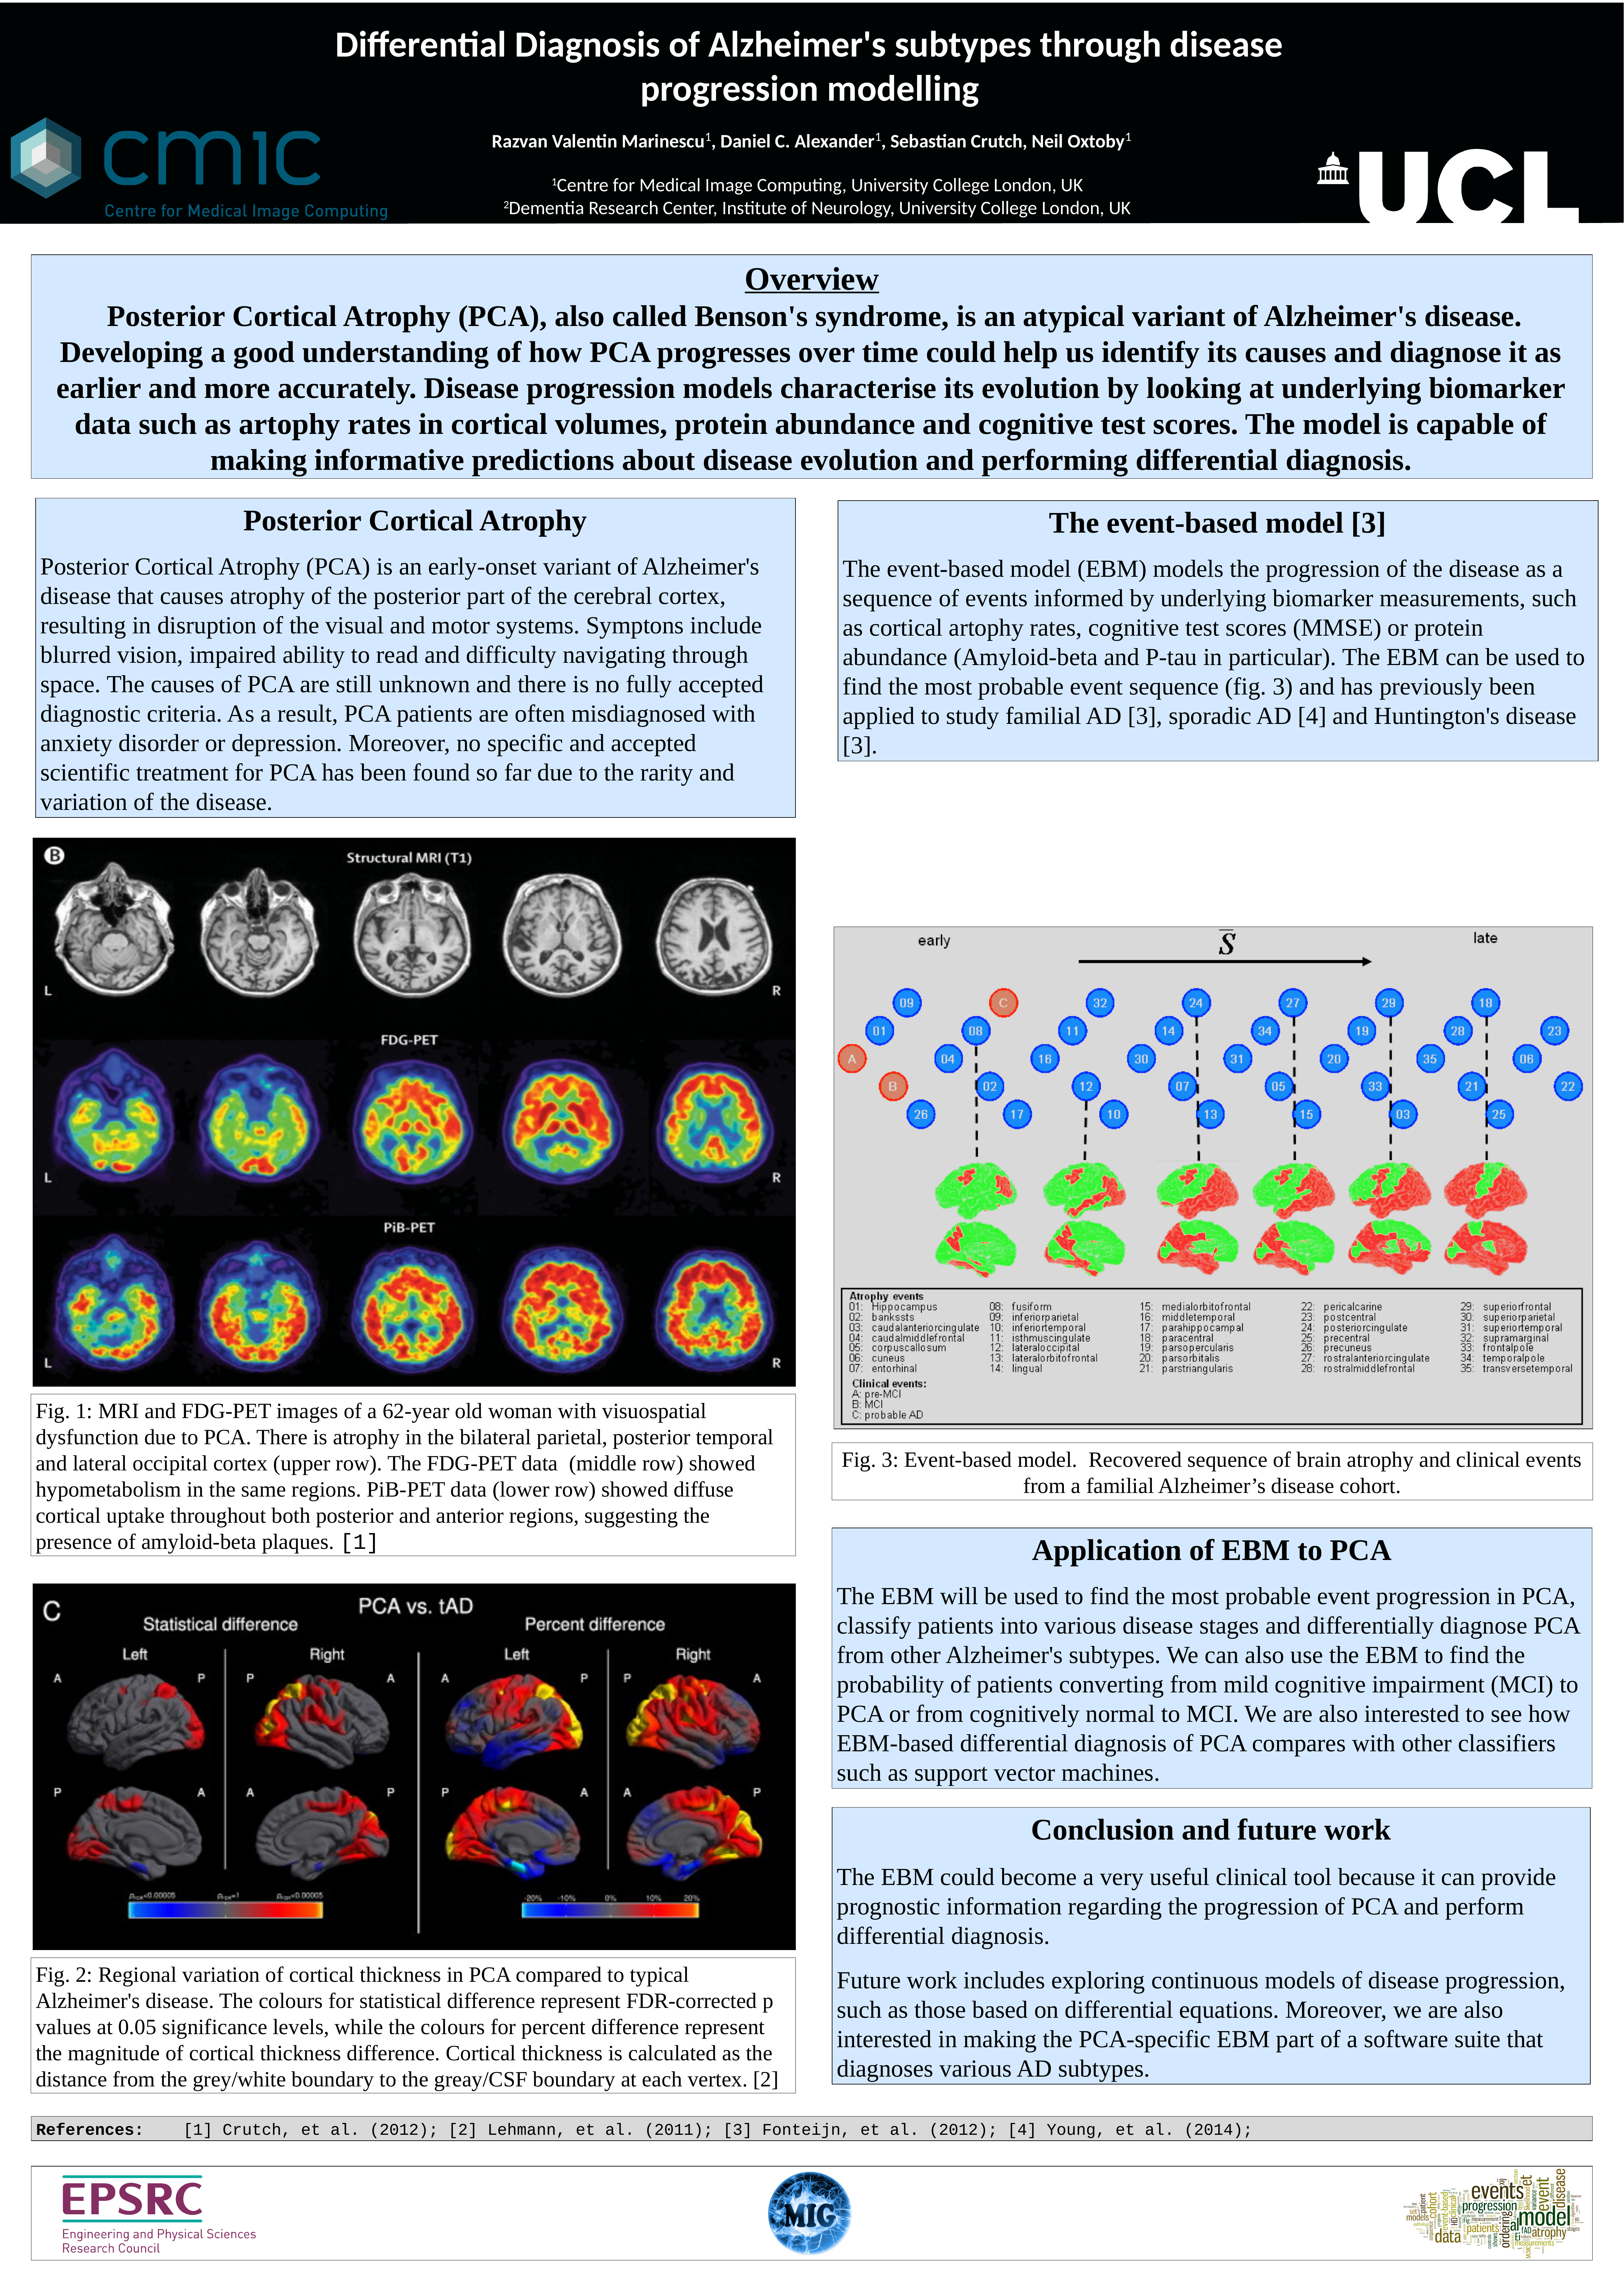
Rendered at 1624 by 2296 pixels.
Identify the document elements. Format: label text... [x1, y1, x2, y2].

picture [759, 2169, 861, 2260]
text_box The event-based model [3] The event-based model (EBM) models the progression of the disease as a sequence of events informed by underlying biomarker measurements, such as cortical artophy rates, cognitive test scores (MMSE) or protein abundance (Amyloid-beta and P-tau in particular). The EBM can be used to find the most probable event sequence (fig. 3) and has previously been applied to study familial AD [3], sporadic AD [4] and Huntington's disease [3]. [838, 501, 1598, 761]
picture [829, 927, 1591, 1429]
text_box Razvan Valentin Marinescu1, Daniel C. Alexander1, Sebastian Crutch, Neil Oxtoby1 [387, 123, 1290, 155]
text_box Conclusion and future work The EBM could become a very useful clinical tool because it can provide prognostic information regarding the progression of PCA and perform differential diagnosis. Future work includes exploring continuous models of disease progression, such as those based on differential equations. Moreover, we are also interested in making the PCA-specific EBM part of a software suite that diagnoses various AD subtypes. [832, 1807, 1591, 2084]
text_box Differential Diagnosis of Alzheimer's subtypes through disease progression modelling [260, 17, 1360, 111]
text_box 1Centre for Medical Image Computing, University College London, UK 2Dementia Research Center, Institute of Neurology, University College London, UK [351, 170, 1283, 221]
picture [0, 3, 1624, 224]
text_box Fig. 3: Event-based model. Recovered sequence of brain atrophy and clinical events from a familial Alzheimer’s disease cohort. [832, 1443, 1593, 1500]
text_box [1591, 927, 1593, 1429]
text_box Fig. 2: Regional variation of cortical thickness in PCA compared to typical Alzheimer's disease. The colours for statistical difference represent FDR-corrected p values at 0.05 significance levels, while the colours for percent difference represent the magnitude of cortical thickness difference. Cortical thickness is calculated as the distance from the grey/white boundary to the greay/CSF boundary at each vertex. [2] [31, 1958, 796, 2093]
text_box References: [1] Crutch, et al. (2012); [2] Lehmann, et al. (2011); [3] Fonteijn, et al. (2012); [4] Young, et al. (2014); [31, 2116, 1593, 2141]
picture [33, 838, 796, 1387]
picture [1384, 2167, 1592, 2260]
text_box Fig. 1: MRI and FDG-PET images of a 62-year old woman with visuospatial dysfunction due to PCA. There is atrophy in the bilateral parietal, posterior temporal and lateral occipital cortex (upper row). The FDG-PET data (middle row) showed hypometabolism in the same regions. PiB-PET data (lower row) showed diffuse cortical uptake throughout both posterior and anterior regions, suggesting the presence of amyloid-beta plaques. [1] [31, 1394, 796, 1556]
picture [33, 1584, 796, 1950]
picture [62, 2175, 256, 2253]
text_box Posterior Cortical Atrophy Posterior Cortical Atrophy (PCA) is an early-onset variant of Alzheimer's disease that causes atrophy of the posterior part of the cerebral cortex, resulting in disruption of the visual and motor systems. Symptons include blurred vision, impaired ability to read and difficulty navigating through space. The causes of PCA are still unknown and there is no fully accepted diagnostic criteria. As a result, PCA patients are often misdiagnosed with anxiety disorder or depression. Moreover, no specific and accepted scientific treatment for PCA has been found so far due to the rarity and variation of the disease. [35, 498, 796, 818]
text_box Application of EBM to PCA The EBM will be used to find the most probable event progression in PCA, classify patients into various disease stages and differentially diagnose PCA from other Alzheimer's subtypes. We can also use the EBM to find the probability of patients converting from mild cognitive impairment (MCI) to PCA or from cognitively normal to MCI. We are also interested to see how EBM-based differential diagnosis of PCA compares with other classifiers such as support vector machines. [832, 1528, 1592, 1789]
text_box Overview Posterior Cortical Atrophy (PCA), also called Benson's syndrome, is an atypical variant of Alzheimer's disease. Developing a good understanding of how PCA progresses over time could help us identify its causes and diagnose it as earlier and more accurately. Disease progression models characterise its evolution by looking at underlying biomarker data such as artophy rates in cortical volumes, protein abundance and cognitive test scores. The model is capable of making informative predictions about disease evolution and performing differential diagnosis. [31, 254, 1593, 479]
picture [1384, 2129, 1603, 2296]
